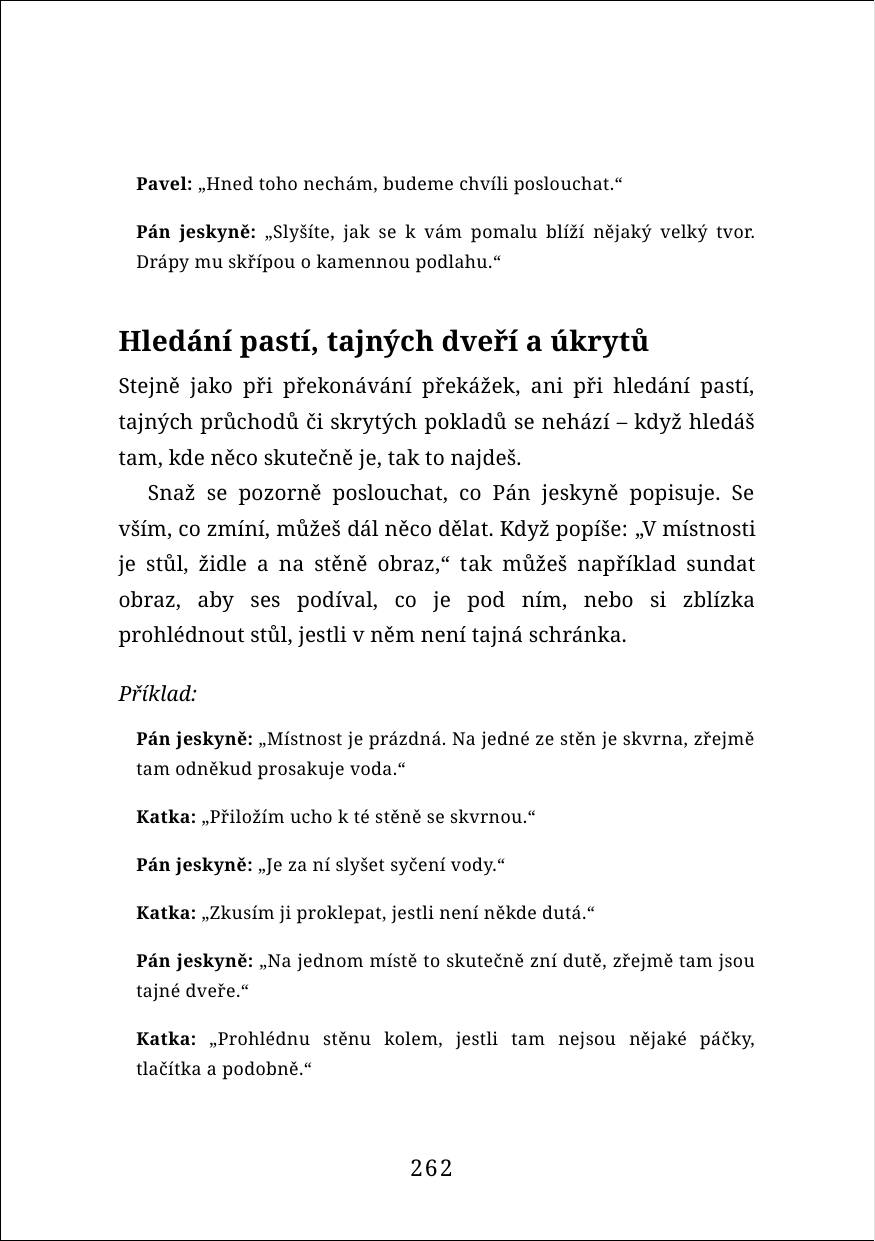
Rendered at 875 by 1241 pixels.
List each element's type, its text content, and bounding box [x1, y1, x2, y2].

text Pán jeskyně: „Místnost je prázdná. Na jedné ze stěn je skvrna, zřejmě tam odněkud prosakuje voda.“ [136, 727, 756, 781]
text Příklad: [118, 679, 756, 708]
text Katka: „Přiložím ucho k té stěně se skvrnou.“ [136, 805, 756, 829]
text Stejně jako při překonávání překážek, ani při hledání pastí, tajných průchodů či skrytých pokladů se nehází – když hledáš tam, kde něco skutečně je, tak to najdeš. Snaž se pozorně poslouchat, co Pán jeskyně popisuje. Se vším, co zmíní, můžeš dál něco dělat. Když popíše: „V místnosti je stůl, židle a na stěně obraz,“ tak můžeš například sundat obraz, aby ses podíval, co je pod ním, nebo si zblízka prohlédnout stůl, jestli v něm není tajná schránka. [118, 372, 756, 649]
text Pavel: „Hned toho nechám, budeme chvíli poslouchat.“ [136, 172, 756, 196]
subtitle Hledání pastí, tajných dveří a úkrytů [118, 321, 756, 360]
text Pán jeskyně: „Je za ní slyšet syčení vody.“ [136, 853, 756, 877]
text Katka: „Zkusím ji proklepat, jestli není někde dutá.“ [136, 901, 756, 925]
text Katka: „Prohlédnu stěnu kolem, jestli tam nejsou nějaké páčky, tlačítka a podobně.“ [136, 1027, 756, 1081]
text Pán jeskyně: „Na jednom místě to skutečně zní dutě, zřejmě tam jsou tajné dveře.“ [136, 948, 756, 1003]
text Pán jeskyně: „Slyšíte, jak se k vám pomalu blíží nějaký velký tvor. Drápy mu skřípou o kamennou podlahu.“ [136, 220, 756, 274]
